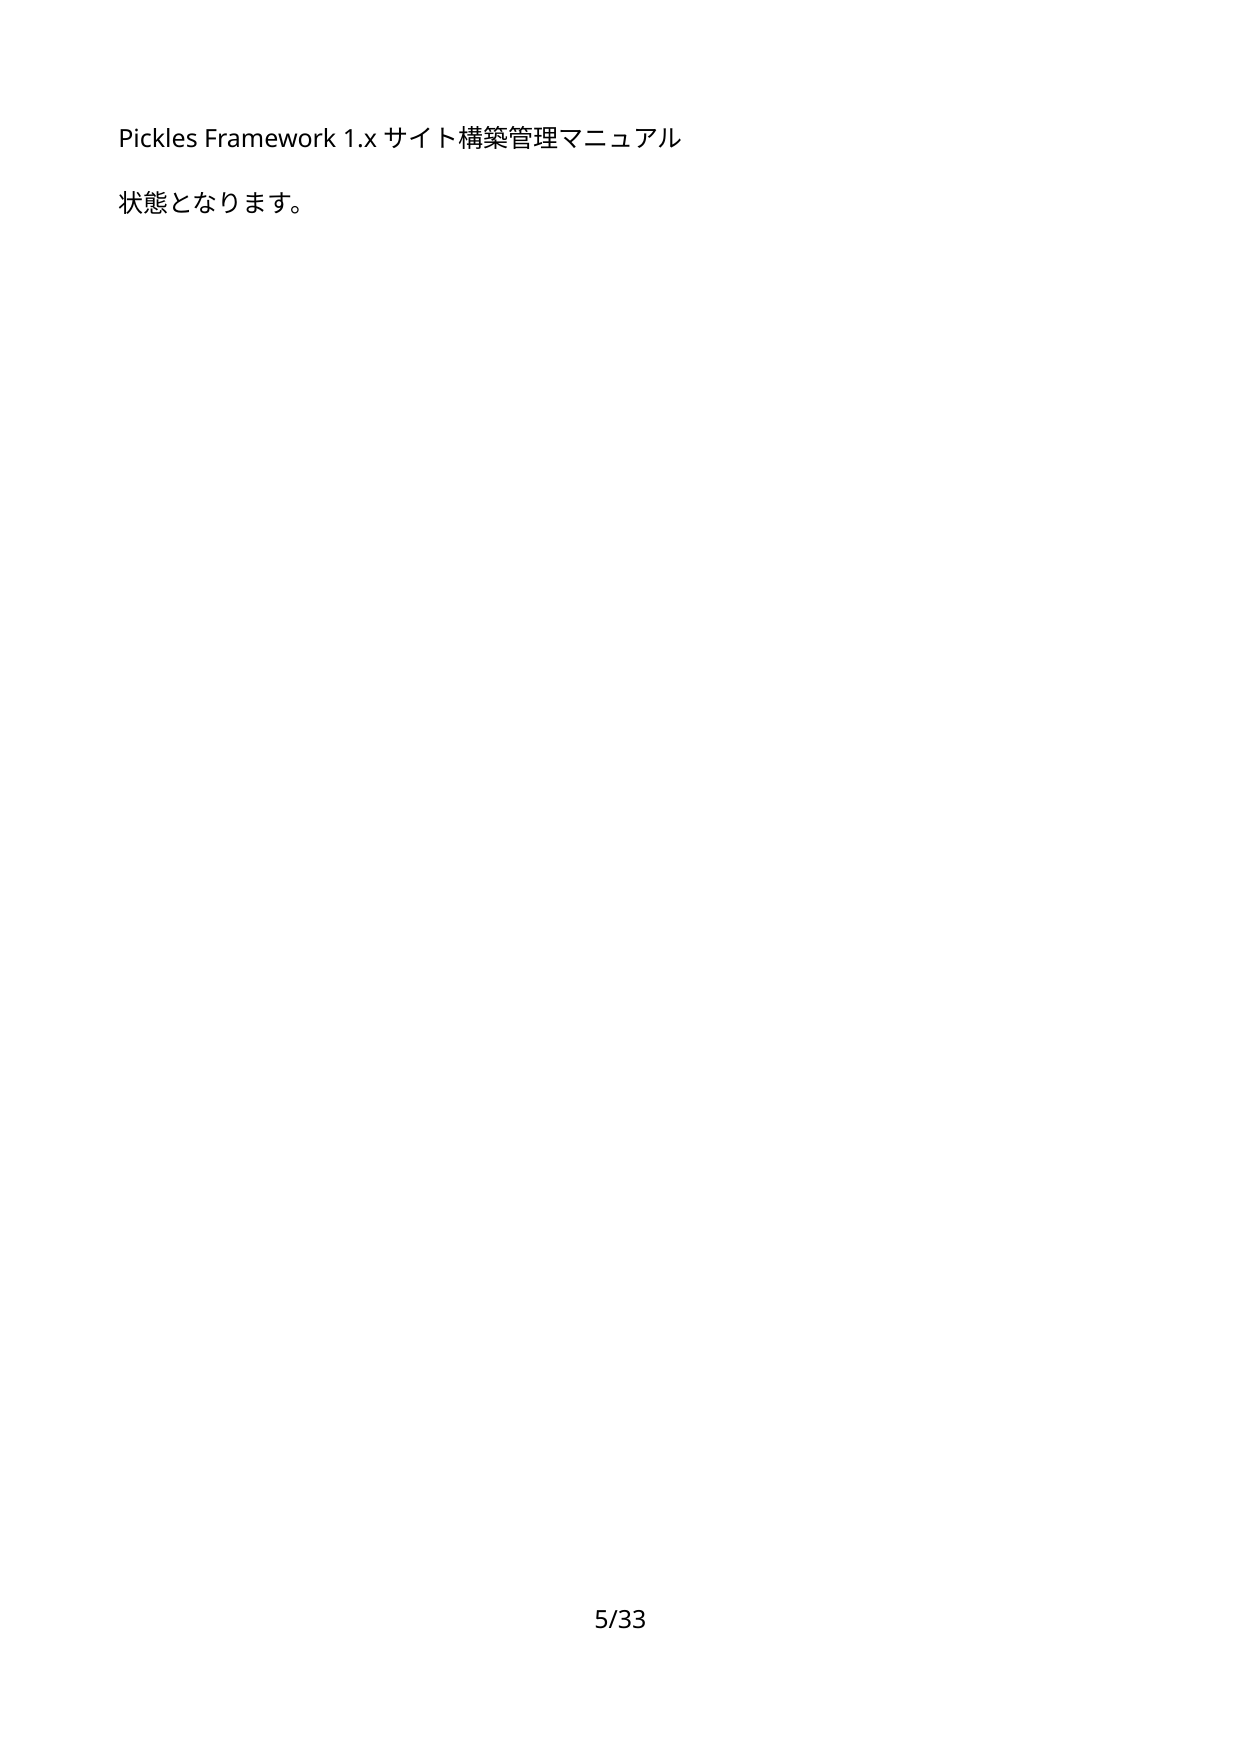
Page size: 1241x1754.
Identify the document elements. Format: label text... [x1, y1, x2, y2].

text 状態となります。 [118, 184, 1122, 220]
